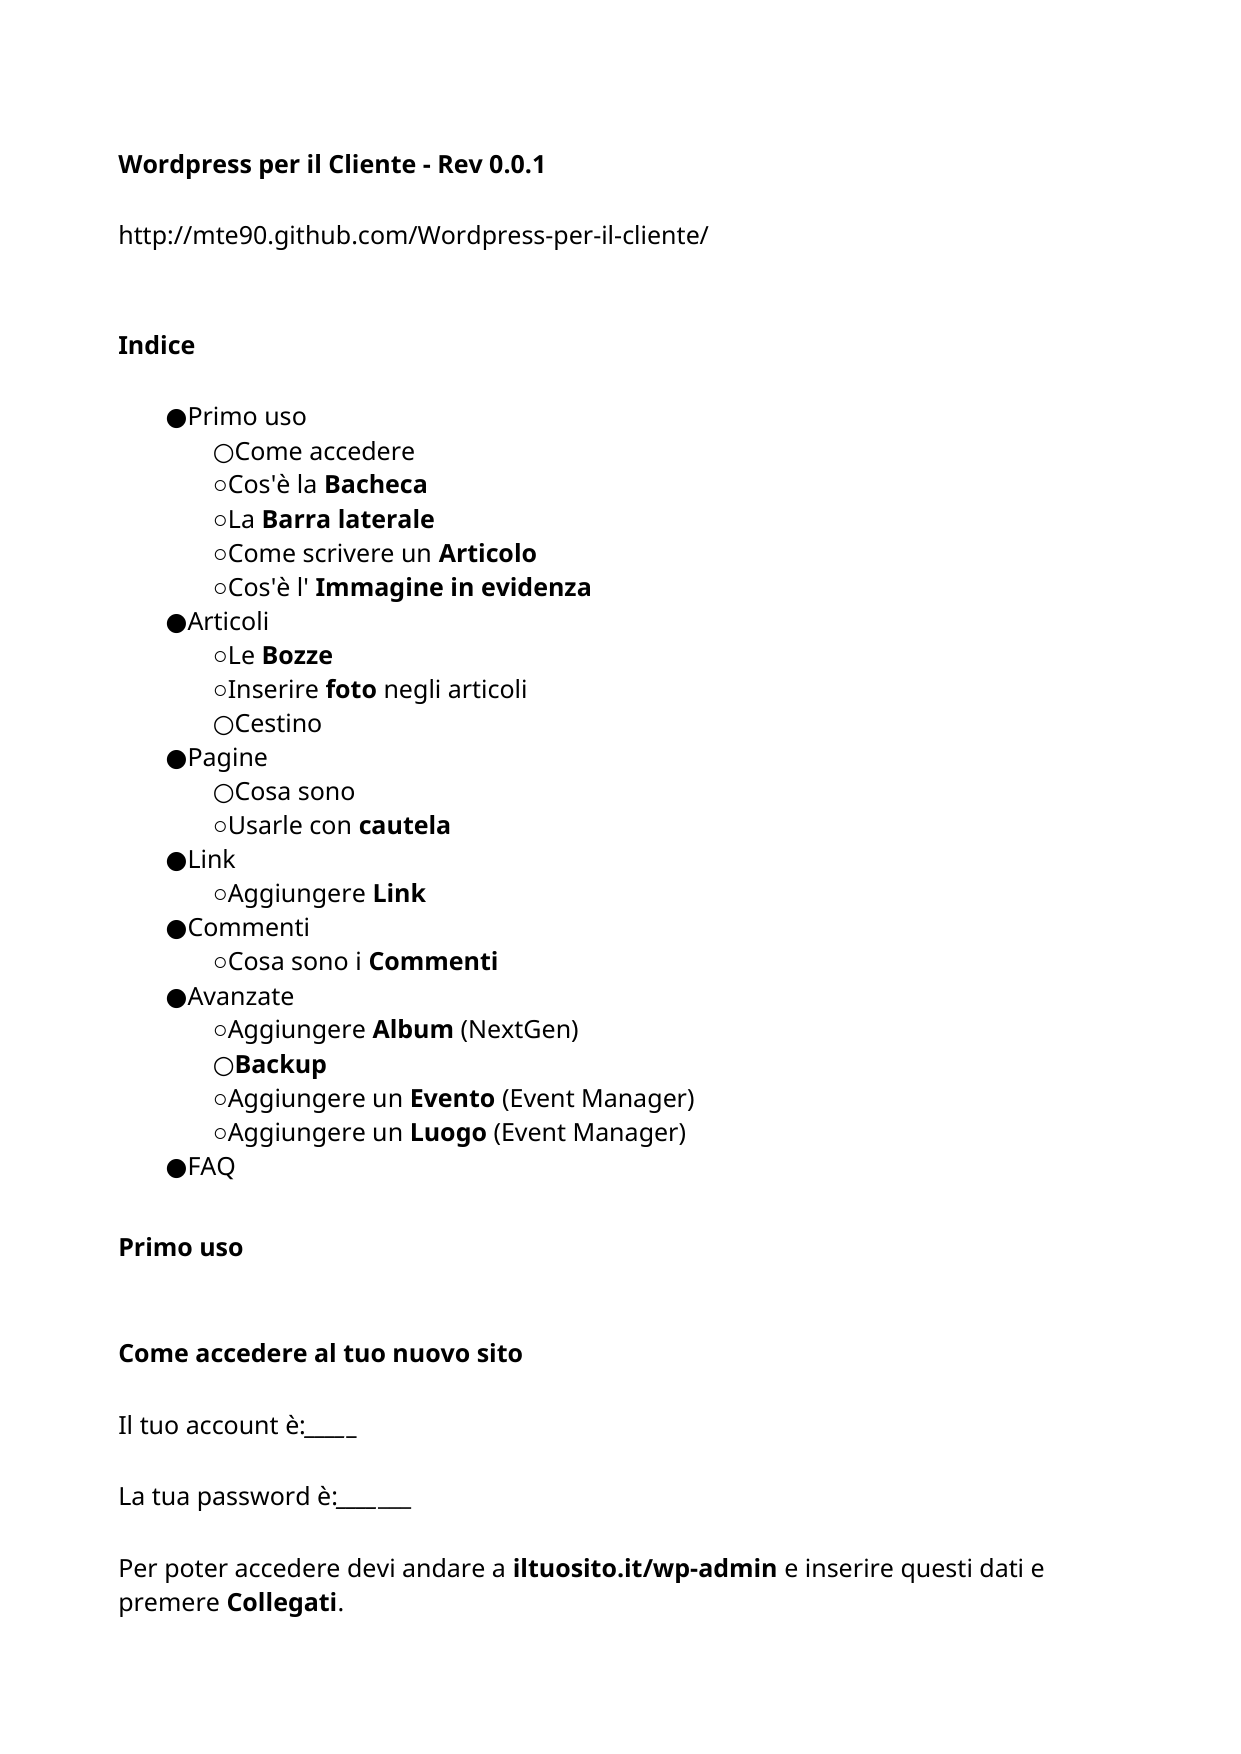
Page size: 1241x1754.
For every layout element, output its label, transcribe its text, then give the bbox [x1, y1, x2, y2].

list Come accedere [118, 433, 1122, 467]
list Aggiungere un Evento (Event Manager) [118, 1080, 1122, 1114]
text La tua password è:_______ [118, 1479, 1122, 1513]
text http://mte90.github.com/Wordpress-per-il-cliente/ [118, 218, 1122, 252]
list Link [118, 842, 1122, 876]
text Per poter accedere devi andare a iltuosito.it/wp-admin e inserire questi dati e premere Collegati. [118, 1551, 1122, 1619]
list Aggiungere un Luogo (Event Manager) [118, 1114, 1122, 1148]
list Primo uso [118, 399, 1122, 433]
list Backup [118, 1046, 1122, 1080]
text Wordpress per il Cliente - Rev 0.0.1 [118, 146, 1122, 180]
list Come scrivere un Articolo [118, 535, 1122, 569]
list Cestino [118, 706, 1122, 740]
list FAQ [118, 1148, 1122, 1182]
list Le Bozze [118, 637, 1122, 672]
list Avanzate [118, 978, 1122, 1012]
list Cos'è la Bacheca [118, 467, 1122, 501]
text Primo uso [118, 1229, 1122, 1263]
list Cos'è l' Immagine in evidenza [118, 569, 1122, 603]
text Come accedere al tuo nuovo sito [118, 1336, 1122, 1370]
list Inserire foto negli articoli [118, 672, 1122, 706]
text Il tuo account è:_____ [118, 1407, 1122, 1442]
list Commenti [118, 910, 1122, 944]
list Aggiungere Album (NextGen) [118, 1012, 1122, 1046]
list Pagine [118, 740, 1122, 774]
list Cosa sono i Commenti [118, 944, 1122, 978]
text Indice [118, 327, 1122, 362]
list Cosa sono [118, 774, 1122, 808]
list La Barra laterale [118, 501, 1122, 535]
list Articoli [118, 603, 1122, 637]
list Aggiungere Link [118, 876, 1122, 910]
list Usarle con cautela [118, 808, 1122, 842]
